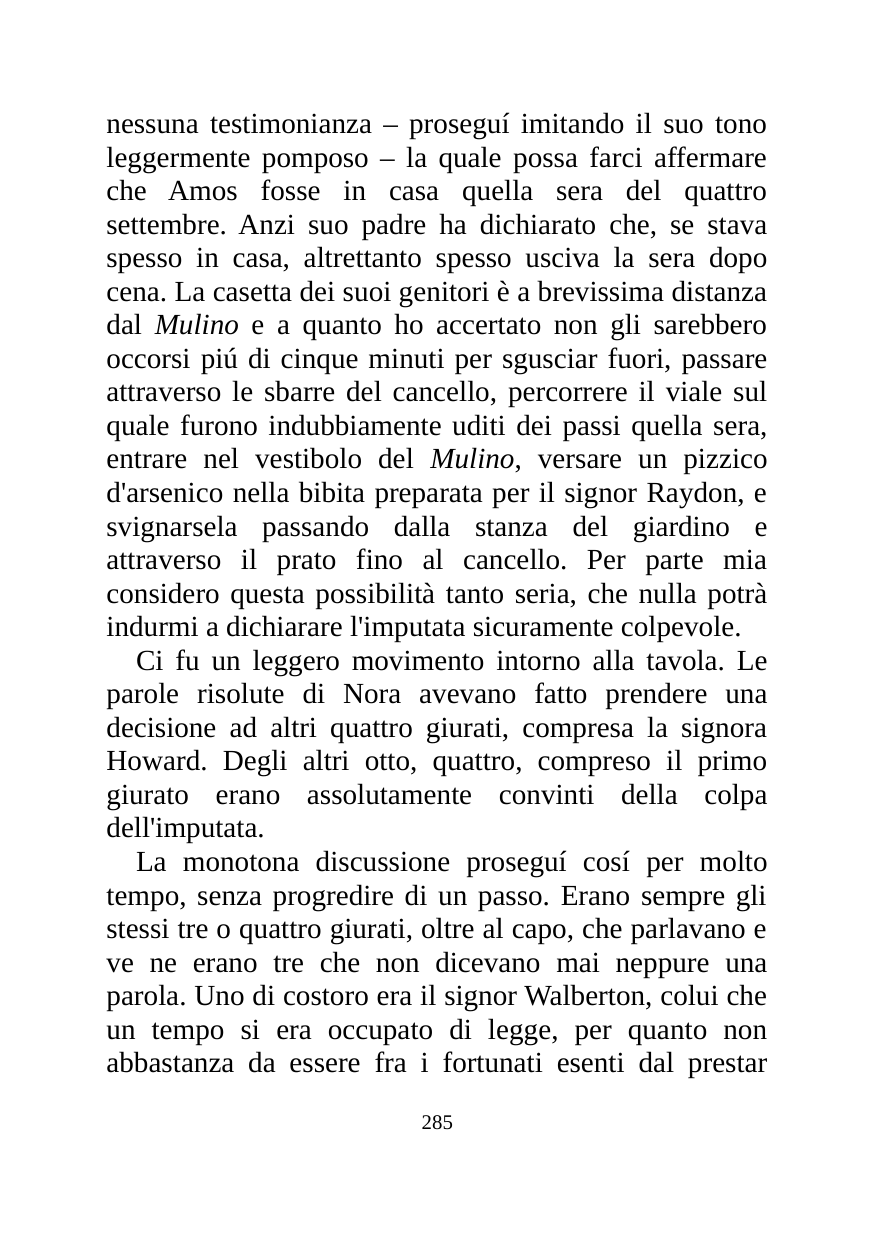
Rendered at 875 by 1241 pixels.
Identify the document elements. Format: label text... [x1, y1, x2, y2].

text Ci fu un leggero movimento intorno alla tavola. Le parole risolute di Nora avevano fatto prendere una decisione ad altri quattro giurati, compresa la signora Howard. Degli altri otto, quattro, compreso il primo giurato erano assolutamente convinti della colpa dell'imputata. [106, 643, 768, 844]
text nessuna testimonianza – proseguí imitando il suo tono leggermente pomposo – la quale possa farci affermare che Amos fosse in casa quella sera del quattro settembre. Anzi suo padre ha dichiarato che, se stava spesso in casa, altrettanto spesso usciva la sera dopo cena. La casetta dei suoi genitori è a brevissima distanza dal Mulino e a quanto ho accertato non gli sarebbero occorsi piú di cinque minuti per sgusciar fuori, passare attraverso le sbarre del cancello, percorrere il viale sul quale furono indubbiamente uditi dei passi quella sera, entrare nel vestibolo del Mulino, versare un pizzico d'arsenico nella bibita preparata per il signor Raydon, e svignarsela passando dalla stanza del giardino e attraverso il prato fino al cancello. Per parte mia considero questa possibilità tanto seria, che nulla potrà indurmi a dichiarare l'imputata sicuramente colpevole. [106, 106, 768, 643]
text La monotona discussione proseguí cosí per molto tempo, senza progredire di un passo. Erano sempre gli stessi tre o quattro giurati, oltre al capo, che parlavano e ve ne erano tre che non dicevano mai neppure una parola. Uno di costoro era il signor Walberton, colui che un tempo si era occupato di legge, per quanto non abbastanza da essere fra i fortunati esenti dal prestar [106, 844, 768, 1079]
